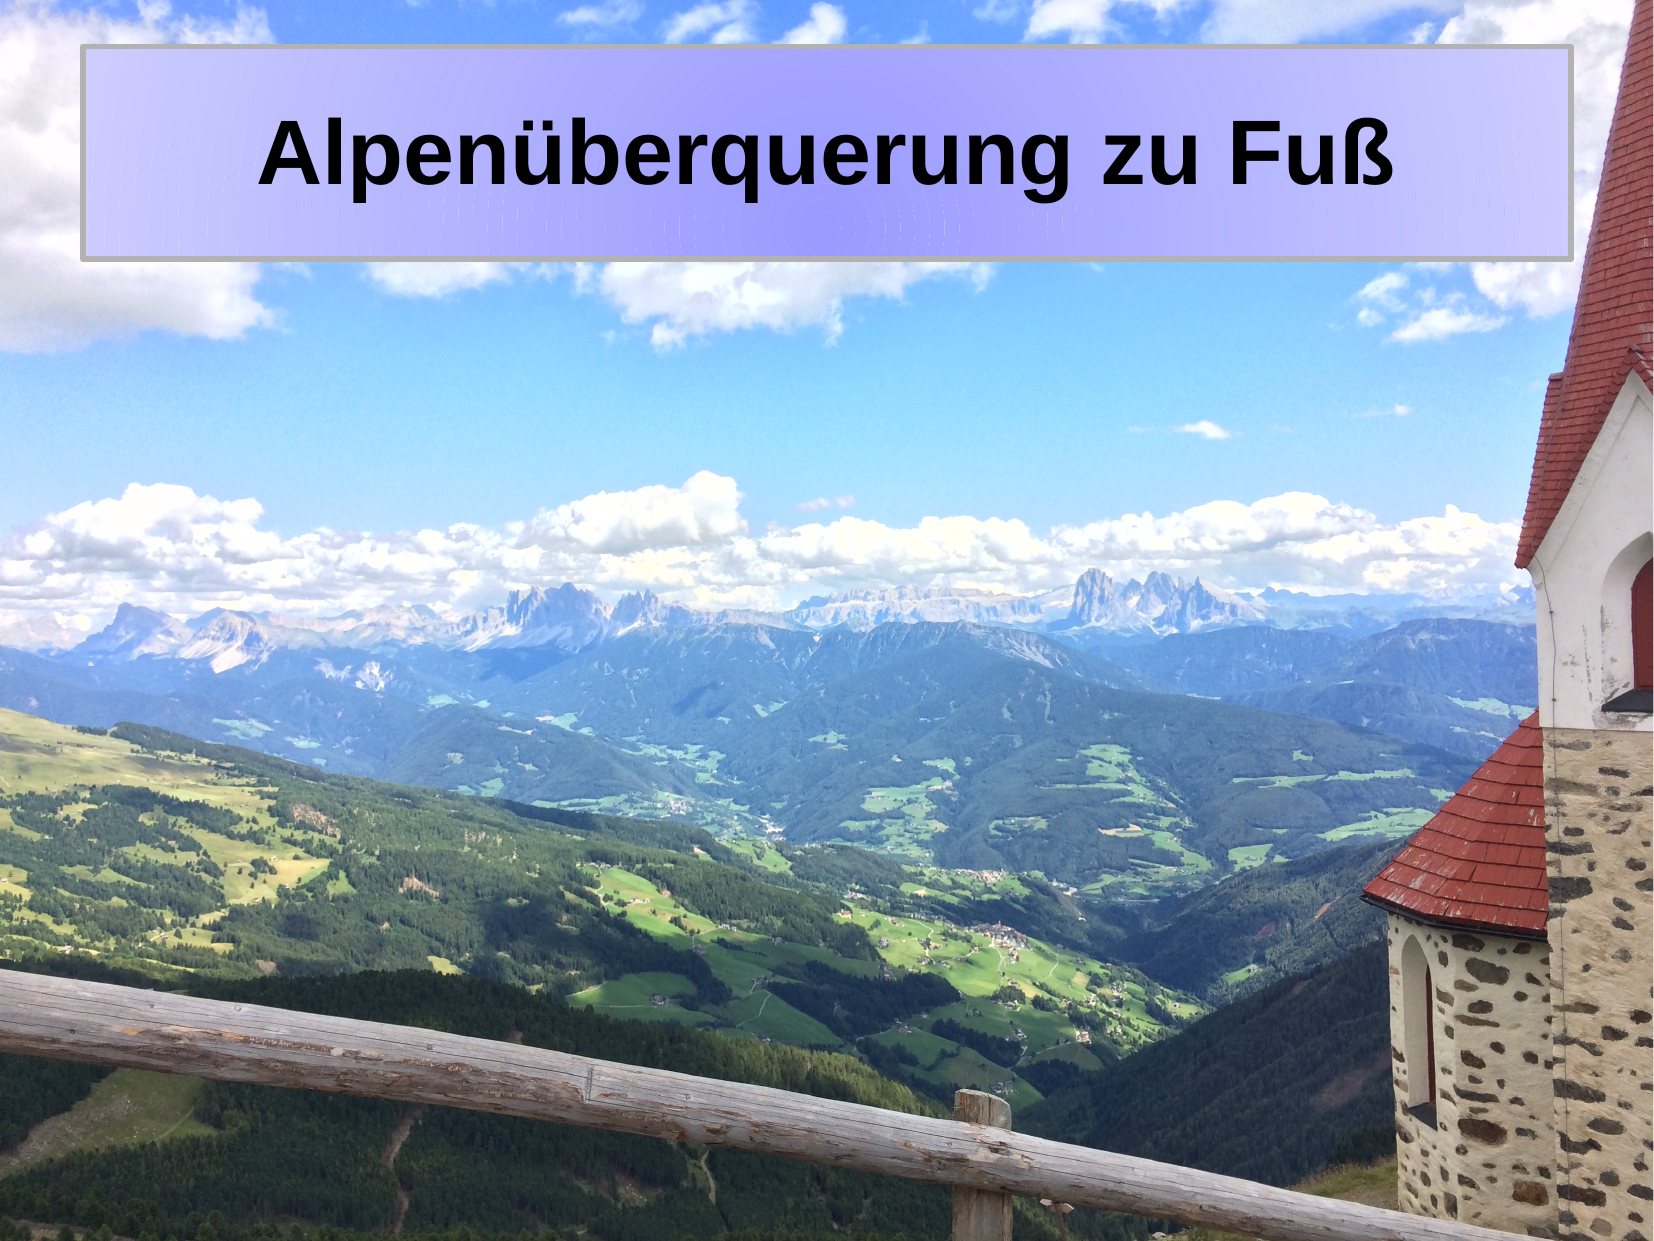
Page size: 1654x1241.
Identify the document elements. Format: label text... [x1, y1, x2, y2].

picture [0, 0, 1654, 1241]
title Alpenüberquerung zu Fuß [82, 46, 1571, 260]
